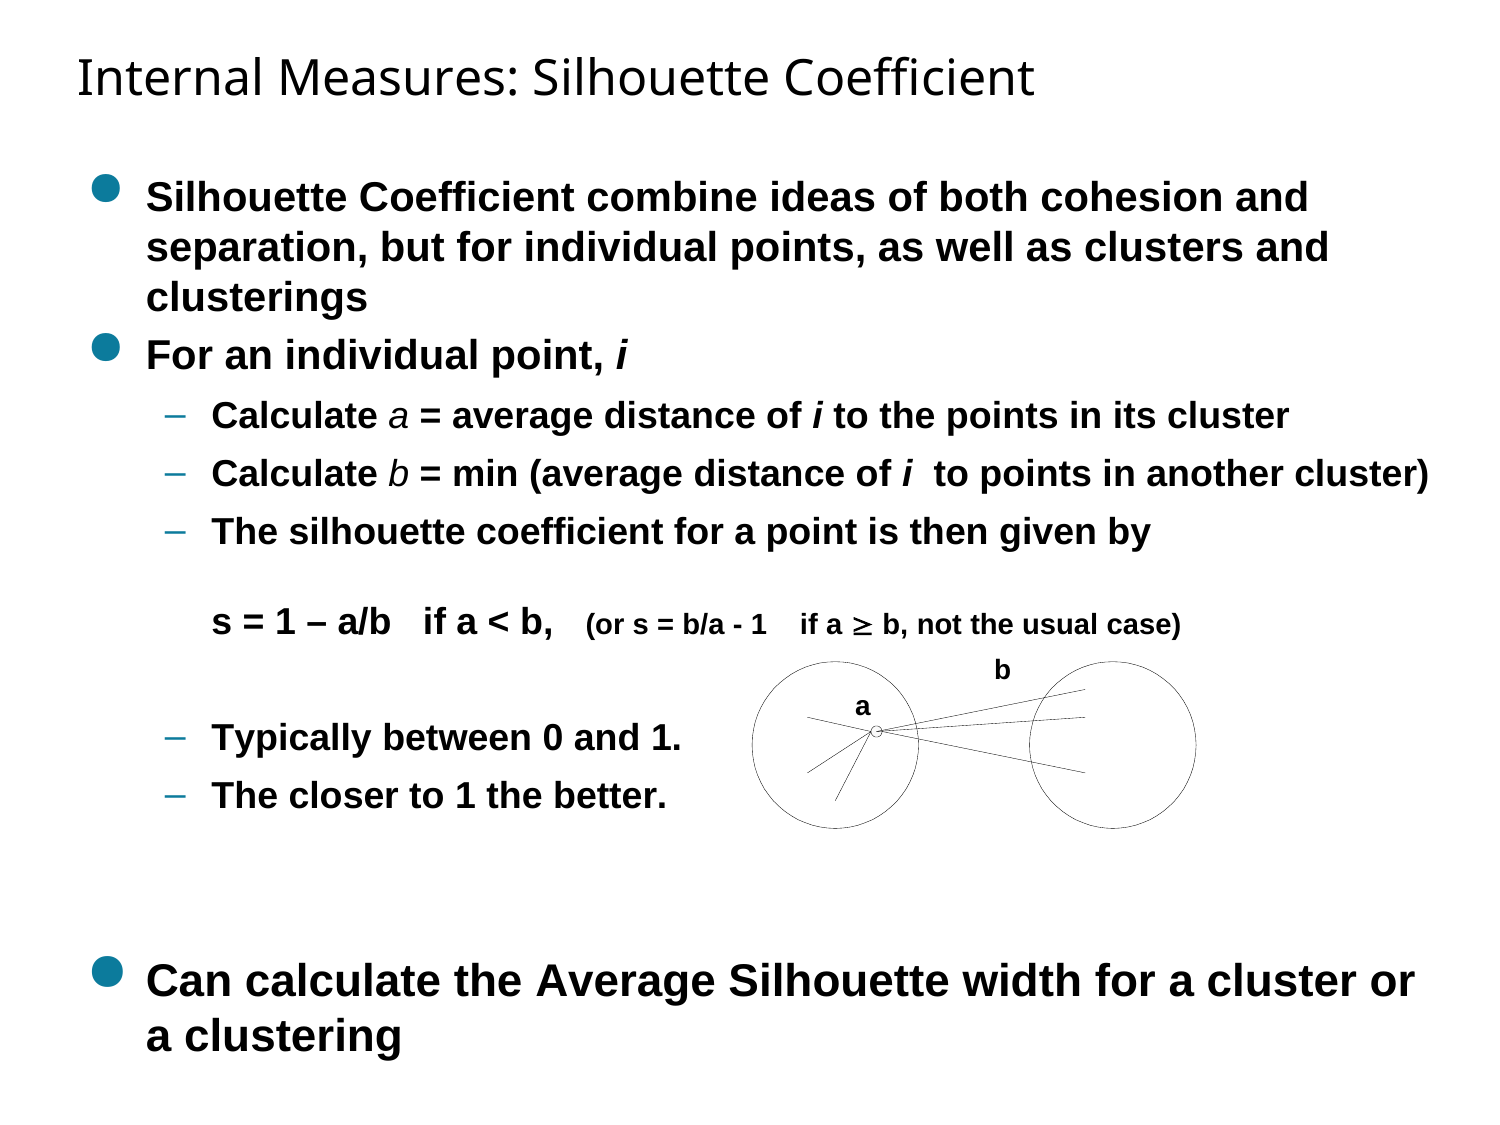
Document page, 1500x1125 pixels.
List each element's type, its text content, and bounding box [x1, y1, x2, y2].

chart [750, 650, 1199, 831]
text_box Internal Measures: Silhouette Coefficient [62, 24, 1421, 113]
text_box Silhouette Coefficient combine ideas of both cohesion and separation, but for individual points, as well as clusters and clusterings For an individual point, i Calculate a = average distance of i to the points in its cluster Calculate b = min (average distance of i to points in another cluster) The silhouette coefficient for a point is then given by s = 1 – a/b if a < b, (or s = b/a - 1 if a  b, not the usual case) Typically between 0 and 1. The closer to 1 the better. Can calculate the Average Silhouette width for a cluster or a clustering [74, 162, 1463, 1038]
